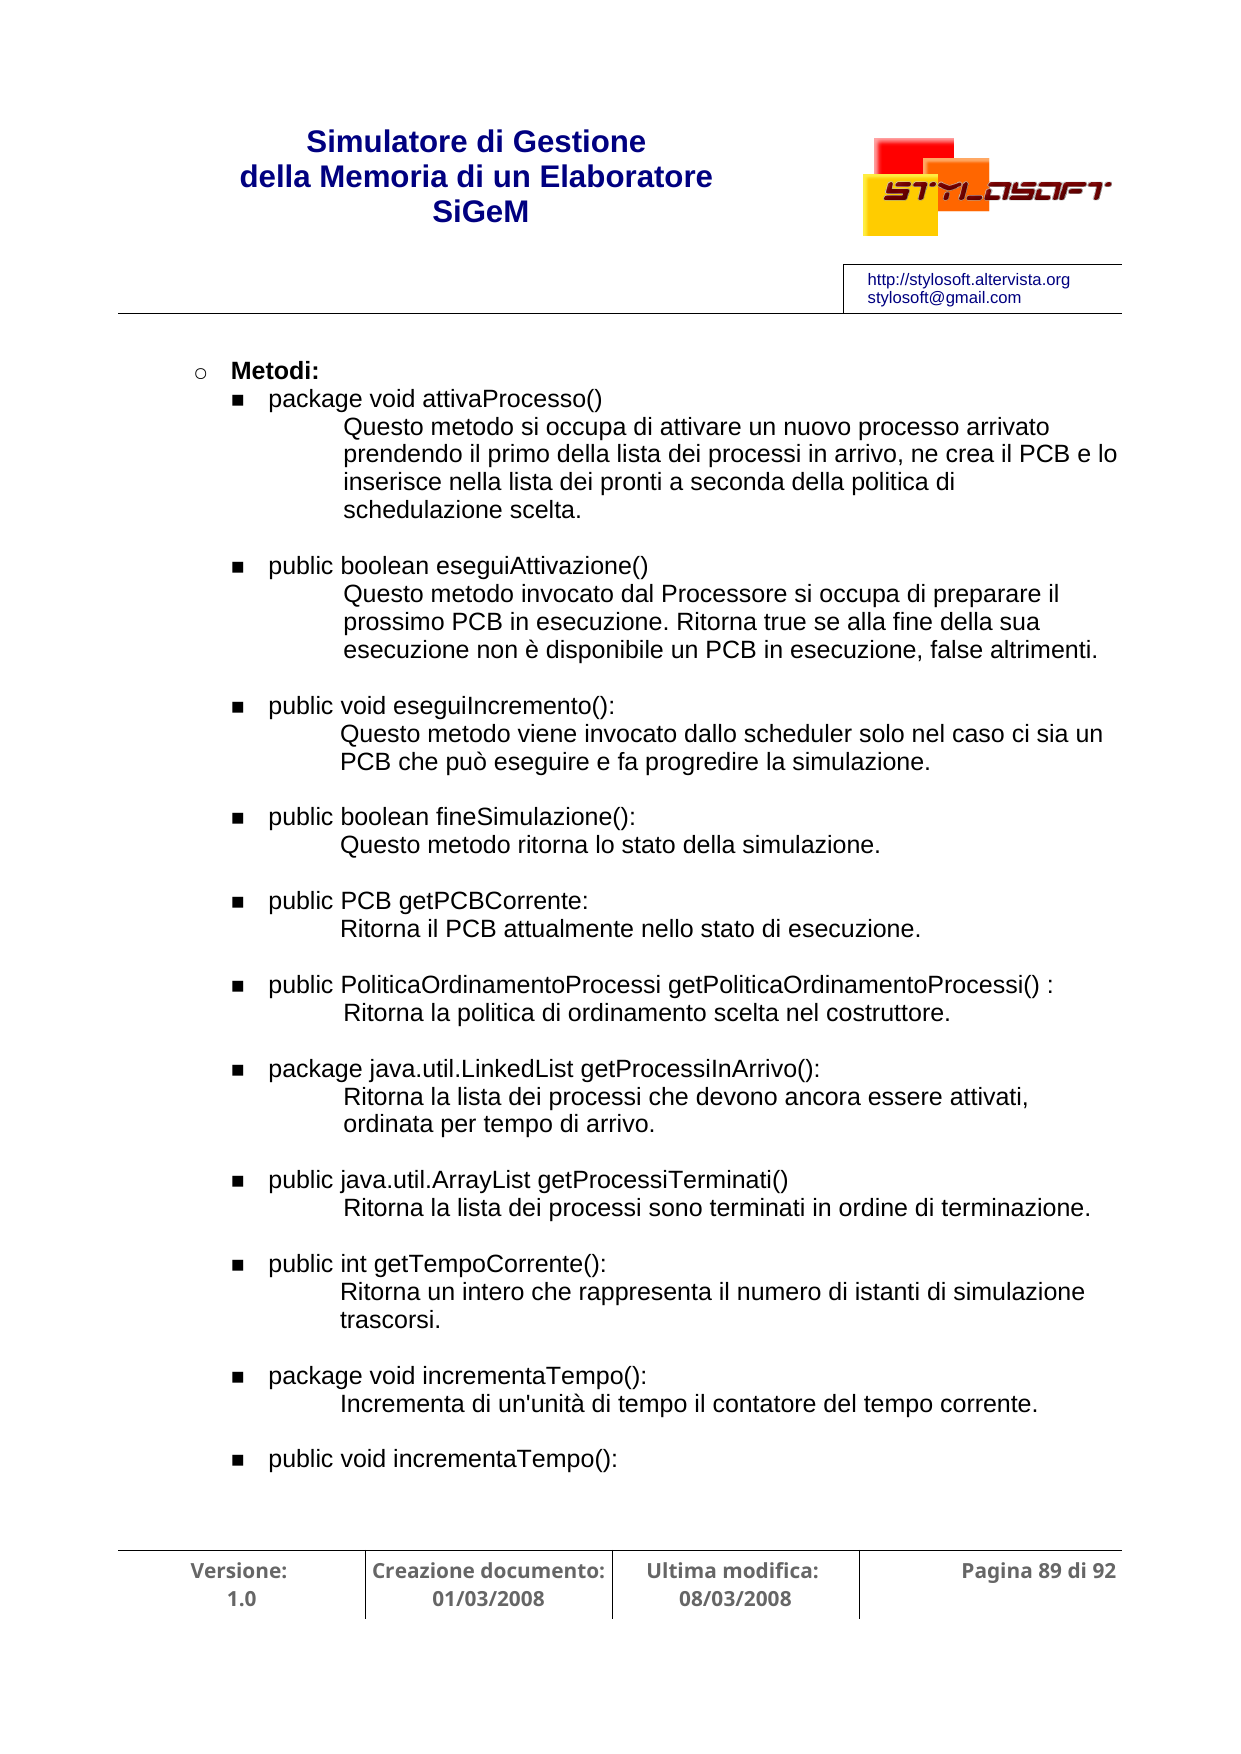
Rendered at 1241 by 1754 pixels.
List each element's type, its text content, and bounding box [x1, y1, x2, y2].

list package void incrementaTempo(): [231, 1362, 1122, 1389]
list package java.util.LinkedList getProcessiInArrivo(): [231, 1054, 1122, 1082]
list Questo metodo invocato dal Processore si occupa di preparare il prossimo PCB in esecuzione. Ritorna true se alla fine della sua esecuzione non è disponibile un PCB in esecuzione, false altrimenti. [306, 580, 1122, 664]
list public void incrementaTempo(): [231, 1445, 1122, 1473]
list Ritorna la lista dei processi che devono ancora essere attivati, ordinata per tempo di arrivo. [306, 1082, 1122, 1138]
list public PoliticaOrdinamentoProcessi getPoliticaOrdinamentoProcessi() : [231, 971, 1122, 999]
list public java.util.ArrayList getProcessiTerminati() [231, 1166, 1122, 1194]
text Ritorna il PCB attualmente nello stato di esecuzione. [118, 915, 1122, 943]
list public int getTempoCorrente(): [231, 1250, 1122, 1278]
list Metodi: [193, 357, 1122, 384]
list public PCB getPCBCorrente: [231, 887, 1122, 915]
list public boolean fineSimulazione(): [231, 803, 1122, 831]
list Questo metodo si occupa di attivare un nuovo processo arrivato prendendo il primo della lista dei processi in arrivo, ne crea il PCB e lo inserisce nella lista dei pronti a seconda della politica di schedulazione scelta. [306, 412, 1122, 524]
text Questo metodo viene invocato dallo scheduler solo nel caso ci sia un PCB che può eseguire e fa progredire la simulazione. [118, 719, 1122, 775]
picture [848, 123, 1117, 247]
text Questo metodo ritorna lo stato della simulazione. [118, 831, 1122, 859]
list Ritorna la politica di ordinamento scelta nel costruttore. [306, 999, 1122, 1027]
list package void attivaProcesso() [231, 384, 1122, 412]
list public void eseguiIncremento(): [231, 692, 1122, 719]
text Incrementa di un'unità di tempo il contatore del tempo corrente. [118, 1389, 1122, 1417]
text Ritorna un intero che rappresenta il numero di istanti di simulazione trascorsi. [118, 1278, 1122, 1334]
list public boolean eseguiAttivazione() [231, 552, 1122, 580]
list Ritorna la lista dei processi sono terminati in ordine di terminazione. [306, 1194, 1122, 1222]
